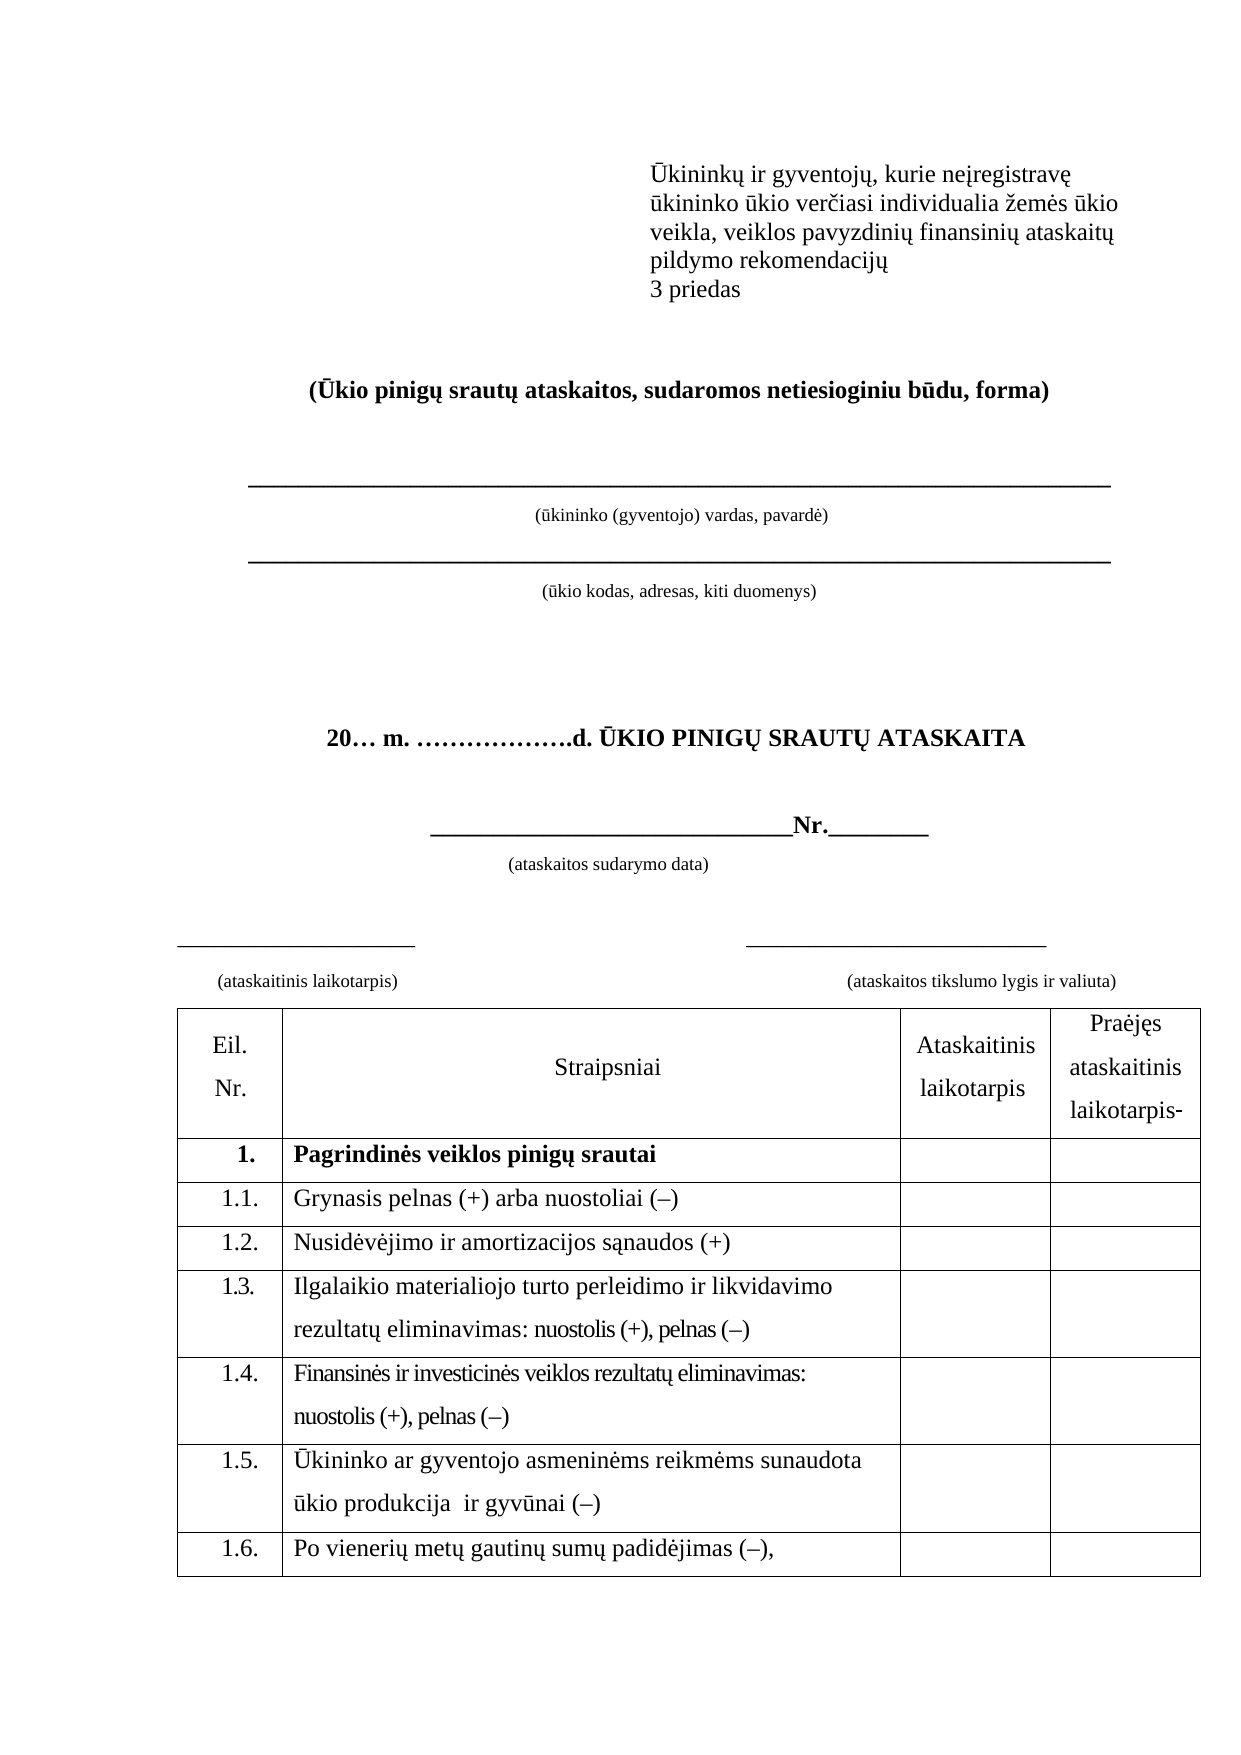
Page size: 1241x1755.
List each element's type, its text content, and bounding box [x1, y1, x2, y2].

text ___________________ ________________________ [177, 921, 1181, 950]
table_cell Finansinės ir investicinės veiklos rezultatų eliminavimas: nuostolis (+), pelnas (–) [283, 1358, 900, 1444]
text _____________________________________________________________________ [177, 537, 1181, 565]
table_cell 1.3. [178, 1271, 282, 1357]
table_cell Nusidėvėjimo ir amortizacijos sąnaudos (+) [283, 1227, 900, 1270]
text ūkininko ūkio verčiasi individualia žemės ūkio [177, 188, 1181, 217]
table_cell [901, 1139, 1050, 1182]
table_header Praėjęs ataskaitinis laikotarpis [1051, 1009, 1200, 1138]
table_cell [901, 1445, 1050, 1532]
table_cell 1.4. [178, 1358, 282, 1444]
table_cell 1.1. [178, 1183, 282, 1226]
text (ataskaitos sudarymo data) [59, 853, 1181, 874]
table_cell 1.6. [178, 1533, 282, 1576]
text Ūkininkų ir gyventojų, kurie neįregistravę [177, 159, 1181, 188]
table_cell [1051, 1183, 1200, 1226]
table_cell [1051, 1445, 1200, 1532]
text (ataskaitinis laikotarpis) (ataskaitos tikslumo lygis ir valiuta) [177, 964, 1181, 993]
table_cell Ūkininko ar gyventojo asmeninėms reikmėms sunaudota ūkio produkcija ir gyvūnai (–) [283, 1445, 900, 1532]
text (ūkininko (gyventojo) vardas, pavardė) [177, 504, 1181, 526]
table_cell [901, 1183, 1050, 1226]
text (ūkio kodas, adresas, kiti duomenys) [177, 580, 1181, 601]
table_cell 1.2. [178, 1227, 282, 1270]
table_cell [1051, 1358, 1200, 1444]
text 3 priedas [177, 274, 1181, 303]
table_cell 1. [178, 1139, 282, 1182]
table_cell Pagrindinės veiklos pinigų srautai [283, 1139, 900, 1182]
table_cell Ilgalaikio materialiojo turto perleidimo ir likvidavimo rezultatų eliminavimas: nuostolis (+), pelnas (–) [283, 1271, 900, 1357]
table_cell [1051, 1533, 1200, 1576]
text (Ūkio pinigų srautų ataskaitos, sudaromos netiesioginiu būdu, forma) [177, 375, 1181, 404]
text _____________________________Nr.________ [177, 810, 1181, 838]
table_cell [901, 1271, 1050, 1357]
table_header Eil. Nr. [178, 1009, 282, 1138]
table_cell [1051, 1227, 1200, 1270]
table_header Straipsniai [283, 1009, 900, 1138]
text veikla, veiklos pavyzdinių finansinių ataskaitų [177, 217, 1181, 246]
table_header Ataskaitinis laikotarpis [901, 1009, 1050, 1138]
table_cell Grynasis pelnas (+) arba nuostoliai (–) [283, 1183, 900, 1226]
table_cell [1051, 1271, 1200, 1357]
text _____________________________________________________________________ [177, 461, 1181, 490]
table_cell [1051, 1139, 1200, 1182]
table_cell [901, 1227, 1050, 1270]
table_cell Po vienerių metų gautinų sumų padidėjimas (–), [283, 1533, 900, 1576]
text 20… m. ……………….d. ŪKIO PINIGŲ SRAUTŲ ATASKAITA [177, 723, 1181, 752]
table_cell 1.5. [178, 1445, 282, 1532]
table_cell [901, 1533, 1050, 1576]
table_cell [901, 1358, 1050, 1444]
text pildymo rekomendacijų [177, 246, 1181, 274]
